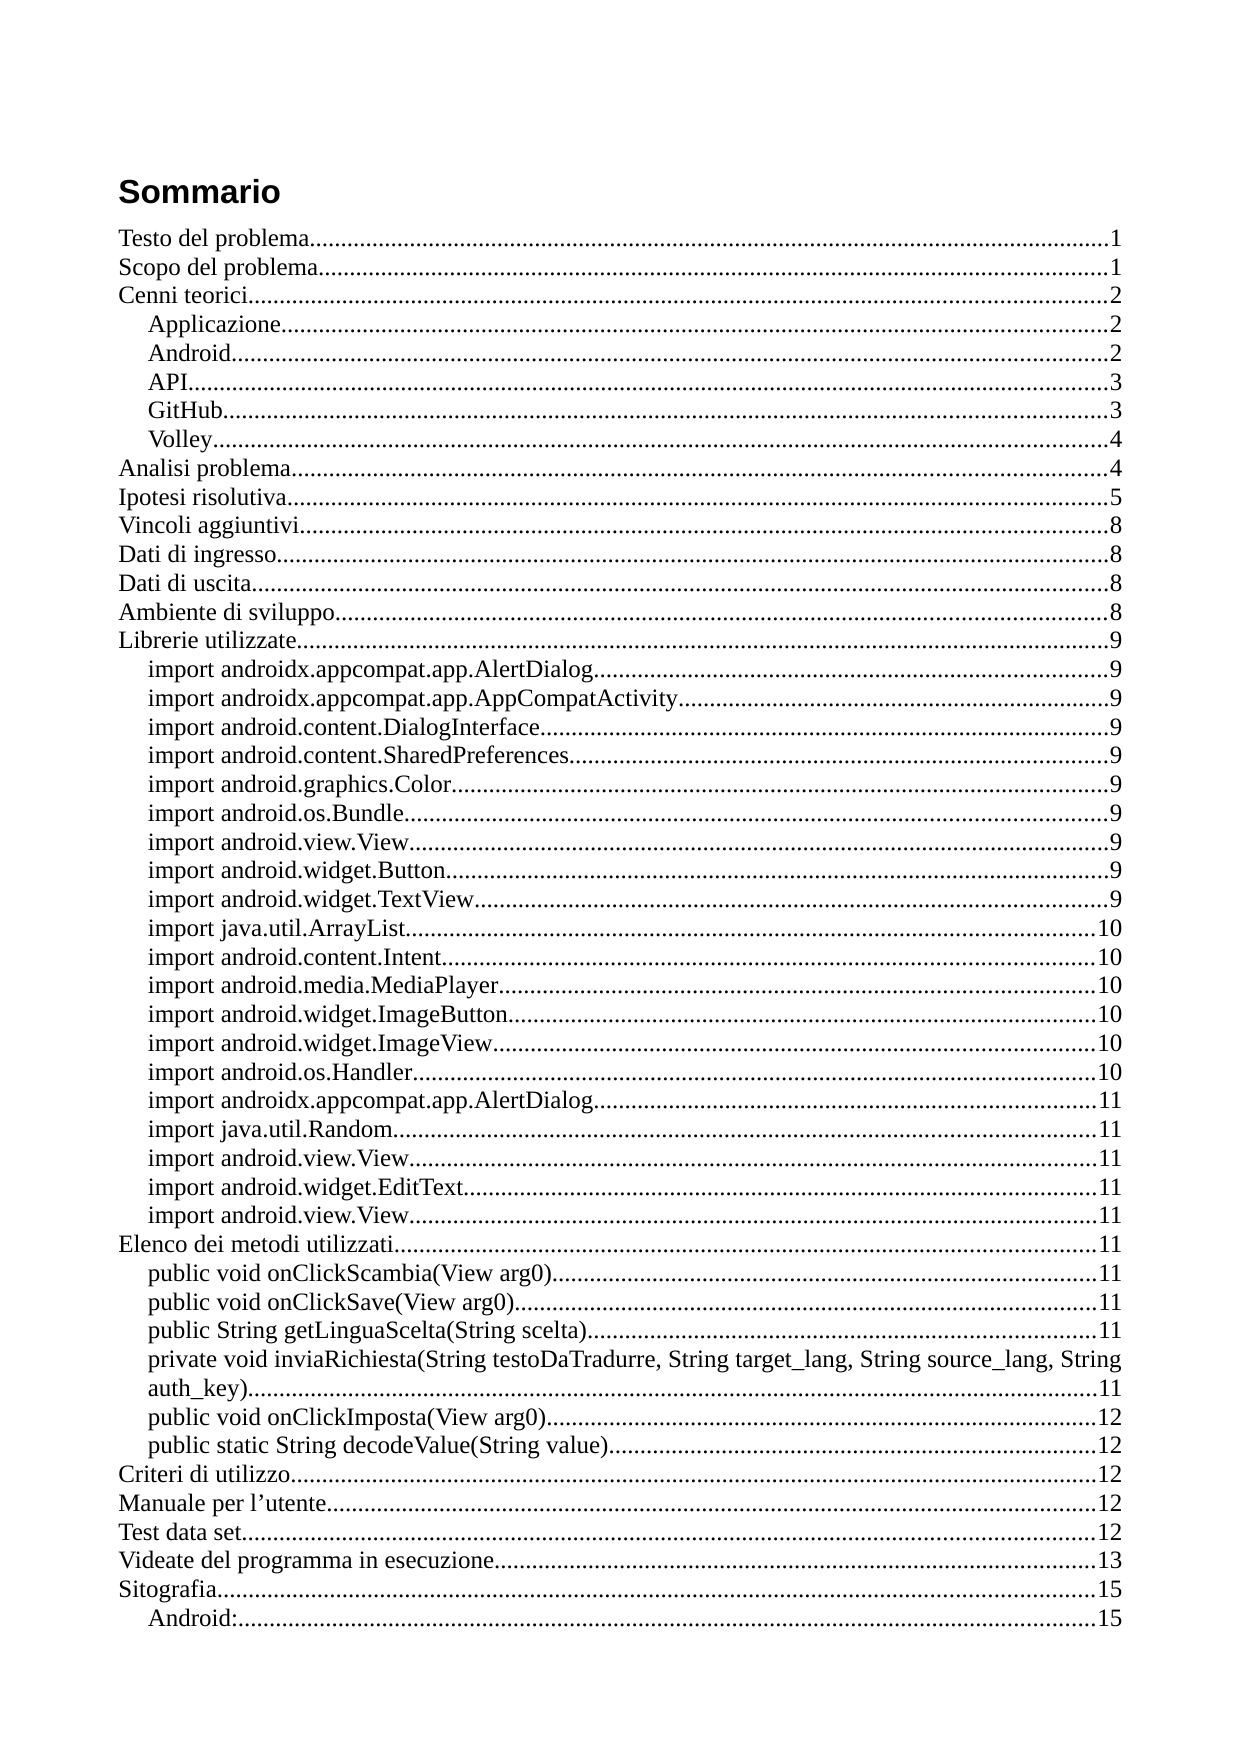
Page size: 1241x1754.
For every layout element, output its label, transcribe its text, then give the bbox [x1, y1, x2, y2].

text Videate del programma in esecuzione 13 [118, 1545, 1122, 1574]
text Ipotesi risolutiva 5 [118, 482, 1122, 510]
text import android.view.View 11 [148, 1200, 1122, 1229]
text import android.content.DialogInterface 9 [148, 712, 1122, 740]
text Vincoli aggiuntivi 8 [118, 510, 1122, 539]
text import android.media.MediaPlayer 10 [148, 970, 1122, 999]
text public static String decodeValue(String value) 12 [148, 1430, 1122, 1459]
text import android.view.View 11 [148, 1143, 1122, 1172]
text Librerie utilizzate 9 [118, 625, 1122, 654]
text Testo del problema 1 [118, 223, 1122, 252]
text public void onClickImposta(View arg0) 12 [148, 1402, 1122, 1430]
text Dati di ingresso 8 [118, 539, 1122, 568]
text import android.view.View 9 [148, 827, 1122, 855]
text GitHub 3 [148, 395, 1122, 424]
text import android.content.Intent 10 [148, 942, 1122, 970]
text Ambiente di sviluppo 8 [118, 597, 1122, 625]
text public void onClickSave(View arg0) 11 [148, 1287, 1122, 1315]
text import android.os.Handler 10 [148, 1057, 1122, 1085]
text import android.widget.ImageButton 10 [148, 999, 1122, 1028]
text import android.os.Bundle 9 [148, 798, 1122, 827]
text public String getLinguaScelta(String scelta) 11 [148, 1315, 1122, 1344]
text Sitografia 15 [118, 1574, 1122, 1603]
text import java.util.ArrayList 10 [148, 913, 1122, 942]
text private void inviaRichiesta(String testoDaTradurre, String target_lang, String source_lang, String auth_key) 11 [148, 1344, 1122, 1402]
text Elenco dei metodi utilizzati 11 [118, 1229, 1122, 1258]
text public void onClickScambia(View arg0) 11 [148, 1258, 1122, 1287]
text import android.content.SharedPreferences 9 [148, 740, 1122, 769]
text import java.util.Random 11 [148, 1114, 1122, 1143]
text Applicazione 2 [148, 309, 1122, 338]
text import androidx.appcompat.app.AppCompatActivity 9 [148, 683, 1122, 712]
text import android.widget.Button 9 [148, 855, 1122, 884]
text import android.graphics.Color 9 [148, 769, 1122, 798]
text API 3 [148, 367, 1122, 395]
text import androidx.appcompat.app.AlertDialog 11 [148, 1085, 1122, 1114]
text Dati di uscita 8 [118, 568, 1122, 597]
text Android: 15 [148, 1603, 1122, 1632]
text import androidx.appcompat.app.AlertDialog 9 [148, 654, 1122, 683]
text Analisi problema 4 [118, 453, 1122, 482]
text Manuale per l’utente 12 [118, 1488, 1122, 1517]
text Test data set 12 [118, 1517, 1122, 1545]
text Criteri di utilizzo 12 [118, 1459, 1122, 1488]
subtitle Sommario [118, 172, 1122, 210]
text import android.widget.TextView 9 [148, 884, 1122, 913]
text Cenni teorici 2 [118, 280, 1122, 309]
text import android.widget.EditText 11 [148, 1172, 1122, 1200]
text Scopo del problema 1 [118, 252, 1122, 280]
text Android 2 [148, 338, 1122, 367]
text import android.widget.ImageView 10 [148, 1028, 1122, 1057]
text Volley 4 [148, 424, 1122, 453]
